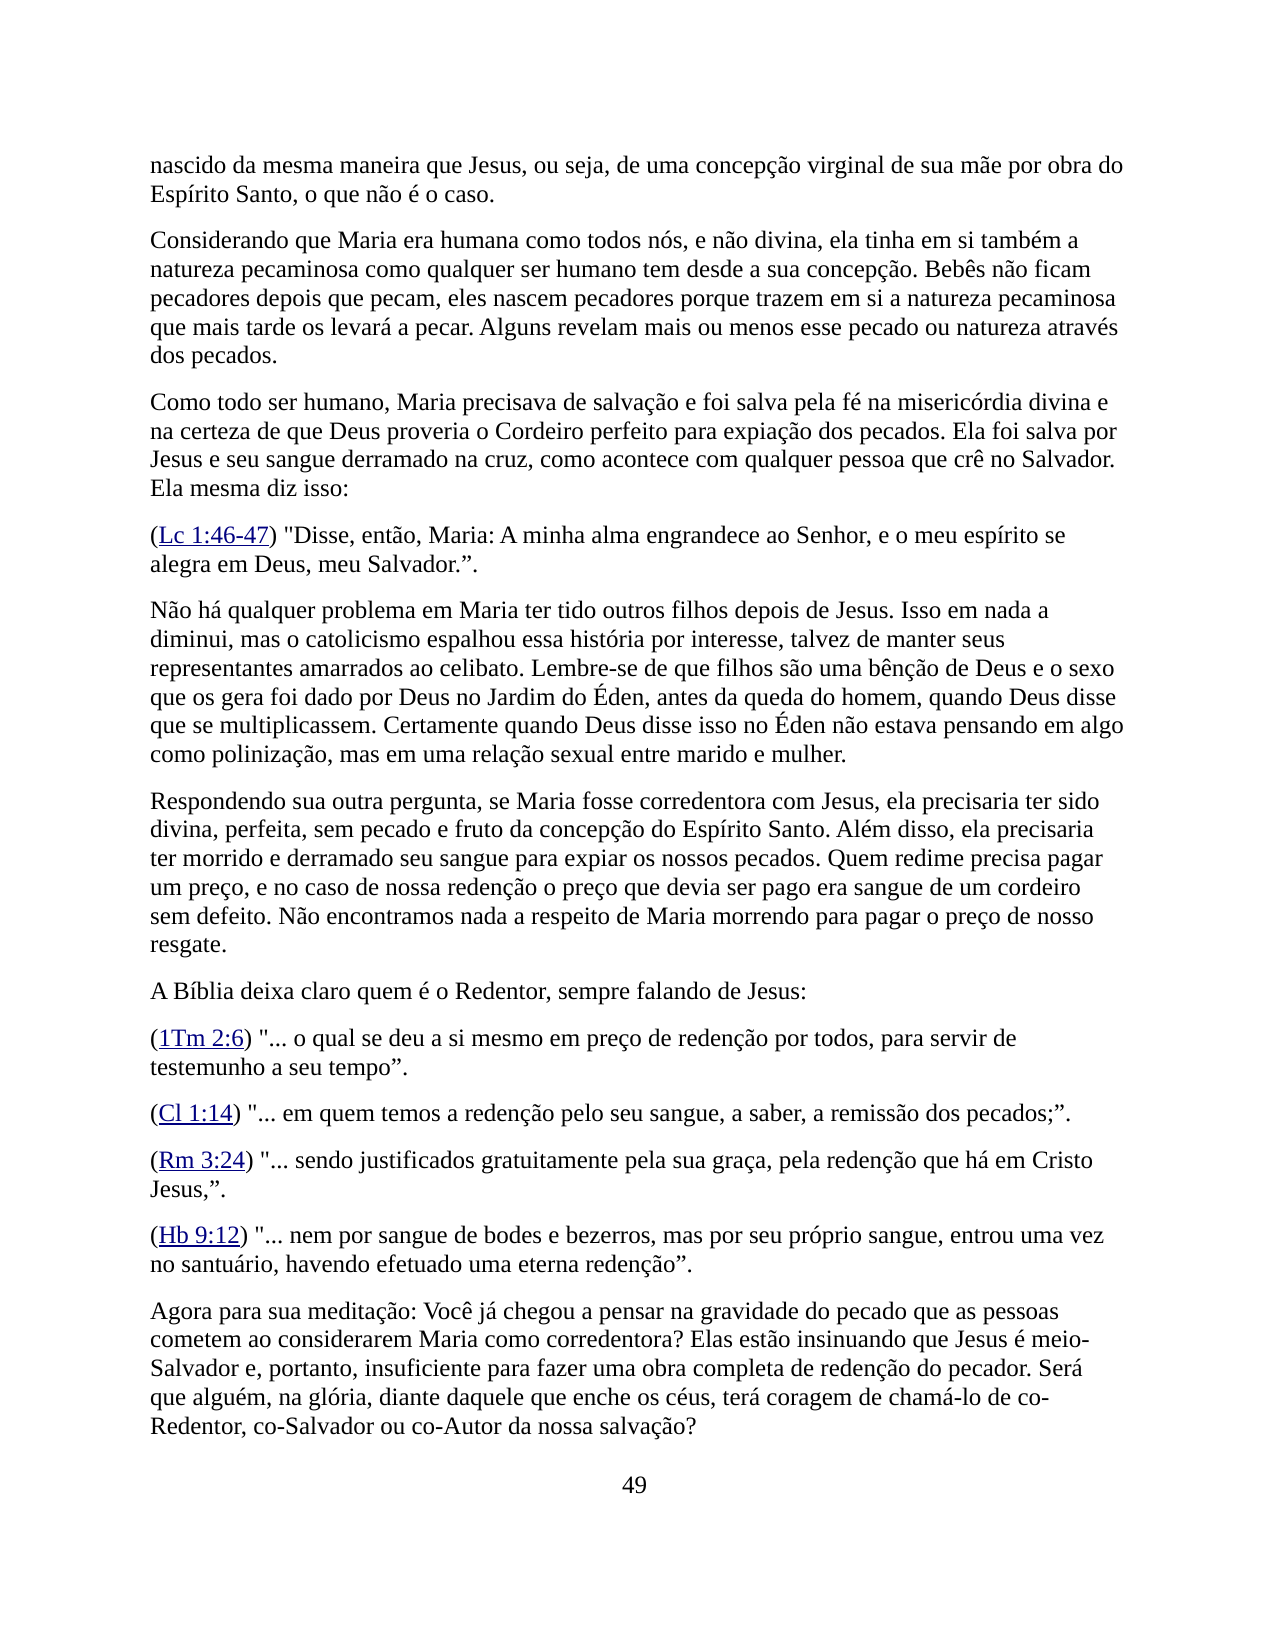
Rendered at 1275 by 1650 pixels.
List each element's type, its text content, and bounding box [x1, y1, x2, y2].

text (Rm 3:24) "... sendo justificados gratuitamente pela sua graça, pela redenção que há em Cristo Jesus,”. [150, 1145, 1125, 1202]
text (Lc 1:46-47) "Disse, então, Maria: A minha alma engrandece ao Senhor, e o meu espírito se alegra em Deus, meu Salvador.”. [150, 520, 1125, 577]
text nascido da mesma maneira que Jesus, ou seja, de uma concepção virginal de sua mãe por obra do Espírito Santo, o que não é o caso. [150, 150, 1125, 207]
text Não há qualquer problema em Maria ter tido outros filhos depois de Jesus. Isso em nada a diminui, mas o catolicismo espalhou essa história por interesse, talvez de manter seus representantes amarrados ao celibato. Lembre-se de que filhos são uma bênção de Deus e o sexo que os gera foi dado por Deus no Jardim do Éden, antes da queda do homem, quando Deus disse que se multiplicassem. Certamente quando Deus disse isso no Éden não estava pensando em algo como polinização, mas em uma relação sexual entre marido e mulher. [150, 595, 1125, 768]
text (Cl 1:14) "... em quem temos a redenção pelo seu sangue, a saber, a remissão dos pecados;”. [150, 1098, 1125, 1127]
text (1Tm 2:6) "... o qual se deu a si mesmo em preço de redenção por todos, para servir de testemunho a seu tempo”. [150, 1023, 1125, 1080]
text (Hb 9:12) "... nem por sangue de bodes e bezerros, mas por seu próprio sangue, entrou uma vez no santuário, havendo efetuado uma eterna redenção”. [150, 1220, 1125, 1278]
text Considerando que Maria era humana como todos nós, e não divina, ela tinha em si também a natureza pecaminosa como qualquer ser humano tem desde a sua concepção. Bebês não ficam pecadores depois que pecam, eles nascem pecadores porque trazem em si a natureza pecaminosa que mais tarde os levará a pecar. Alguns revelam mais ou menos esse pecado ou natureza através dos pecados. [150, 225, 1125, 369]
text Como todo ser humano, Maria precisava de salvação e foi salva pela fé na misericórdia divina e na certeza de que Deus proveria o Cordeiro perfeito para expiação dos pecados. Ela foi salva por Jesus e seu sangue derramado na cruz, como acontece com qualquer pessoa que crê no Salvador. Ela mesma diz isso: [150, 387, 1125, 502]
text Respondendo sua outra pergunta, se Maria fosse corredentora com Jesus, ela precisaria ter sido divina, perfeita, sem pecado e fruto da concepção do Espírito Santo. Além disso, ela precisaria ter morrido e derramado seu sangue para expiar os nossos pecados. Quem redime precisa pagar um preço, e no caso de nossa redenção o preço que devia ser pago era sangue de um cordeiro sem defeito. Não encontramos nada a respeito de Maria morrendo para pagar o preço de nosso resgate. [150, 786, 1125, 958]
text A Bíblia deixa claro quem é o Redentor, sempre falando de Jesus: [150, 976, 1125, 1005]
text Agora para sua meditação: Você já chegou a pensar na gravidade do pecado que as pessoas cometem ao considerarem Maria como corredentora? Elas estão insinuando que Jesus é meio-Salvador e, portanto, insuficiente para fazer uma obra completa de redenção do pecador. Será que alguém, na glória, diante daquele que enche os céus, terá coragem de chamá-lo de co-Redentor, co-Salvador ou co-Autor da nossa salvação? [150, 1296, 1125, 1439]
